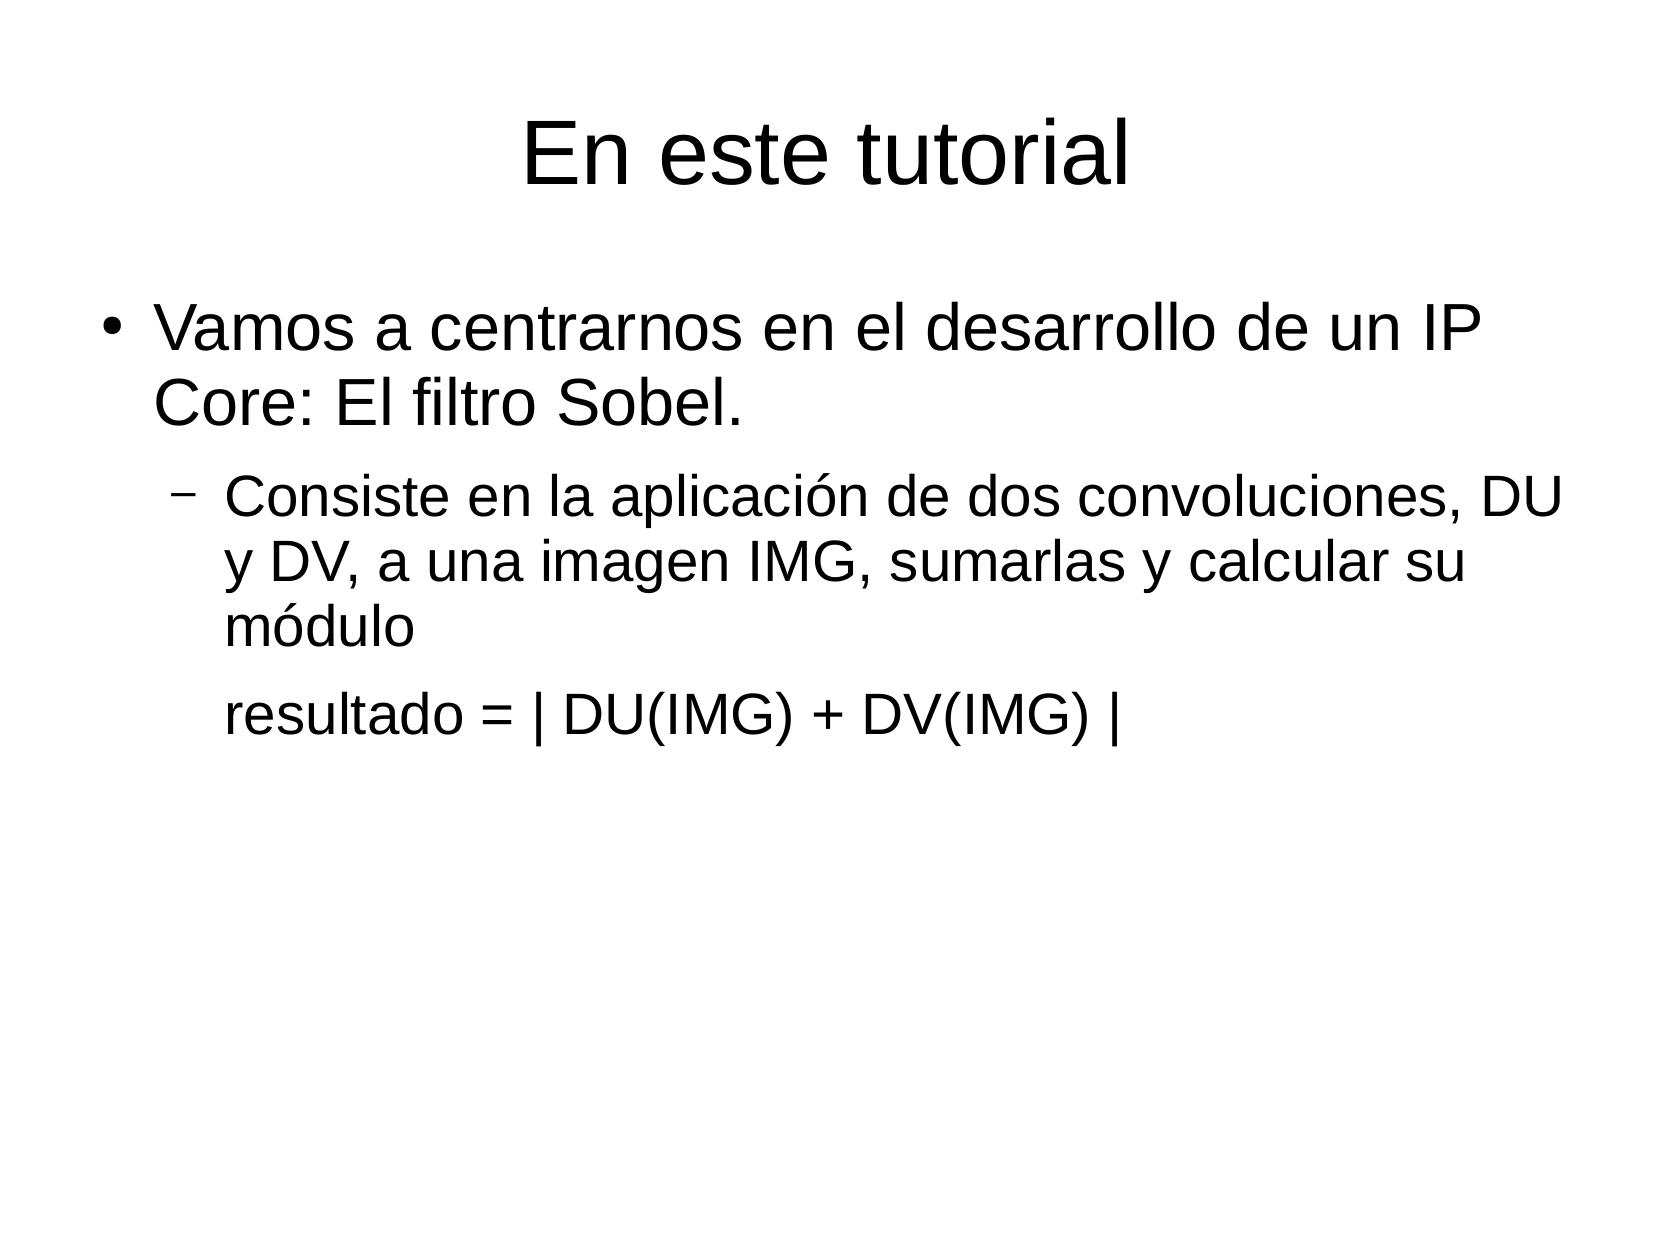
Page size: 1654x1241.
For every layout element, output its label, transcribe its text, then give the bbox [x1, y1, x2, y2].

list Vamos a centrarnos en el desarrollo de un IP Core: El filtro Sobel. Consiste en la aplicación de dos convoluciones, DU y DV, a una imagen IMG, sumarlas y calcular su módulo resultado = | DU(IMG) + DV(IMG) | [82, 290, 1571, 1010]
title En este tutorial [82, 49, 1571, 257]
